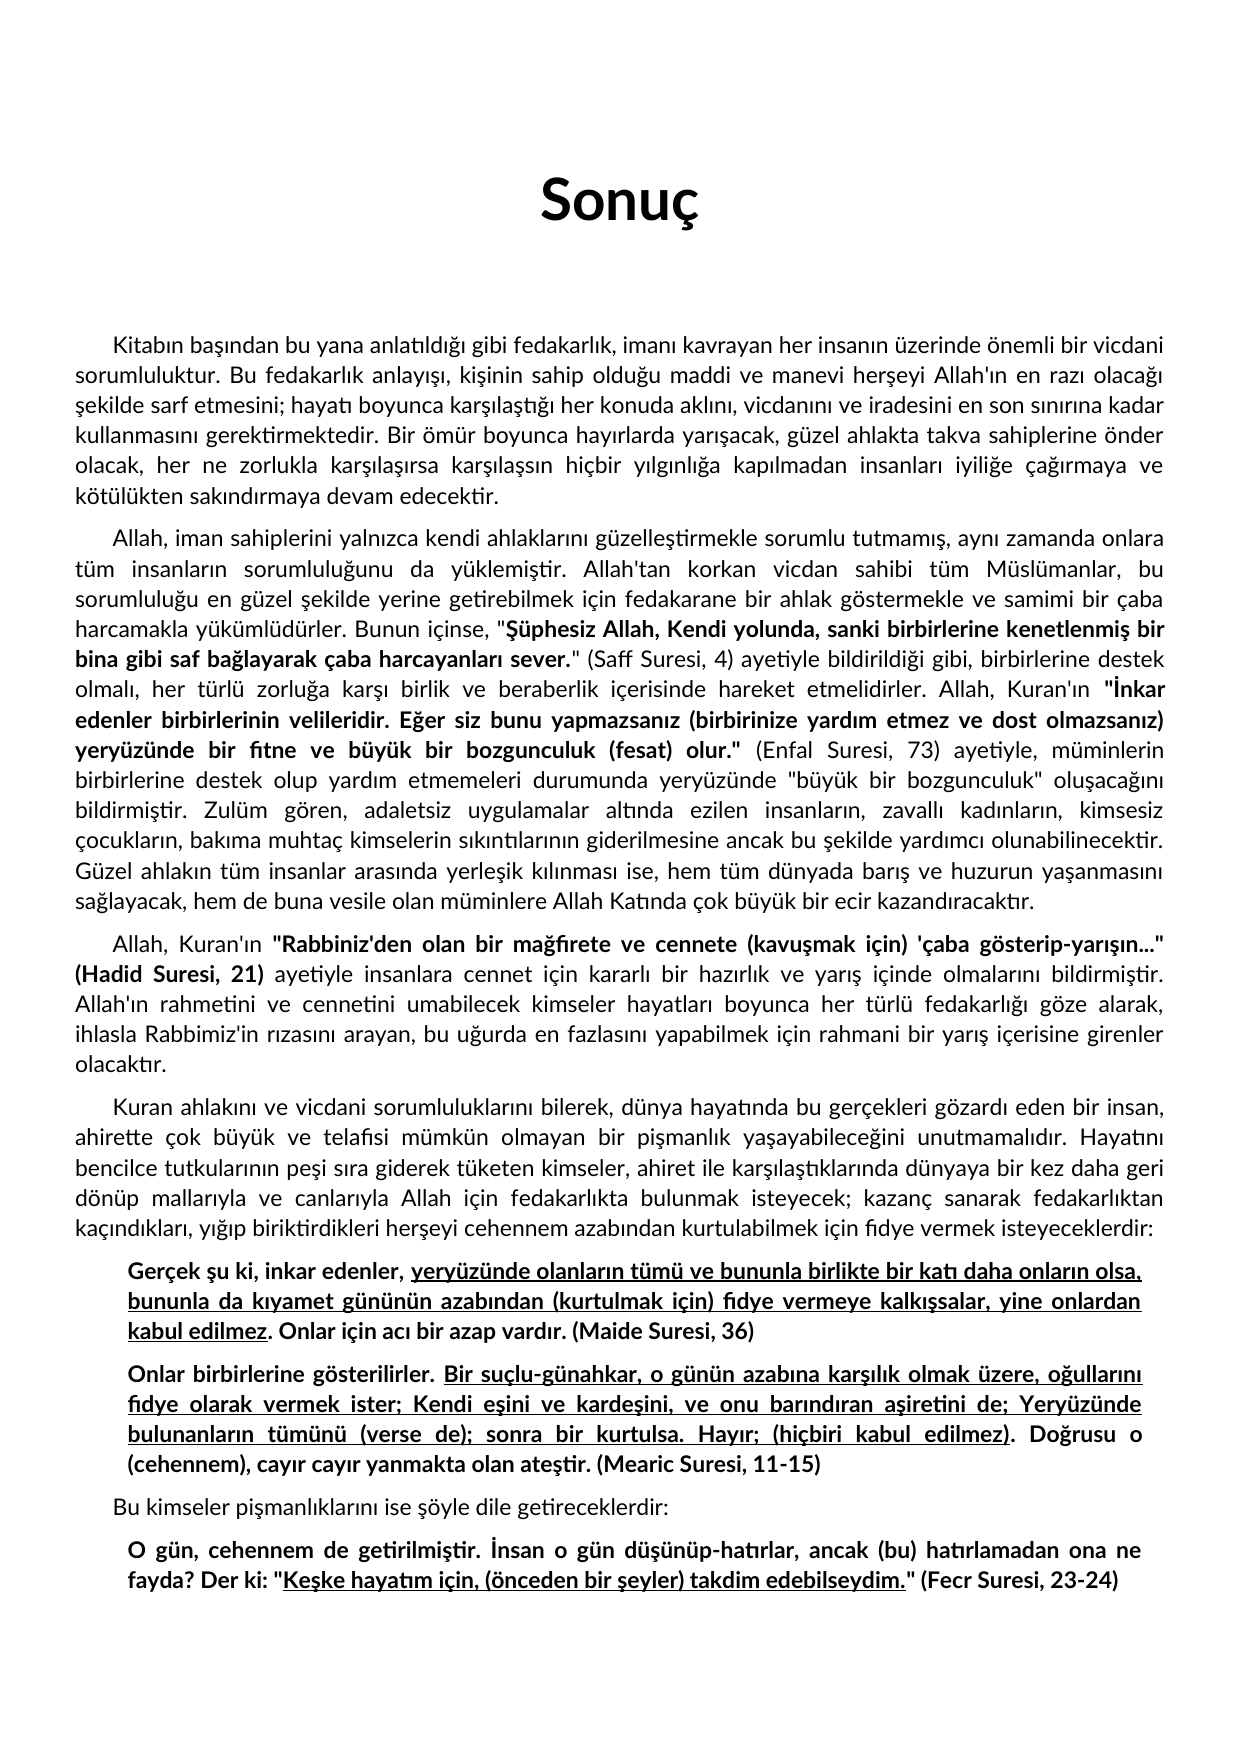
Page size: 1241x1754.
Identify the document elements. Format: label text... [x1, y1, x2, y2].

text O gün, cehennem de getirilmiştir. İnsan o gün düşünüp-hatırlar, ancak (bu) hatırlamadan ona ne fayda? Der ki: "Keşke hayatım için, (önceden bir şeyler) takdim edebilseydim." (Fecr Suresi, 23-24) [127, 1536, 1143, 1593]
subtitle Sonuç [75, 162, 1165, 232]
text Onlar birbirlerine gösterilirler. Bir suçlu-günahkar, o günün azabına karşılık olmak üzere, oğullarını fidye olarak vermek ister; Kendi eşini ve kardeşini, ve onu barındıran aşiretini de; Yeryüzünde bulunanların tümünü (verse de); sonra bir kurtulsa. Hayır; (hiçbiri kabul edilmez). Doğrusu o (cehennem), cayır cayır yanmakta olan ateştir. (Mearic Suresi, 11-15) [127, 1359, 1143, 1478]
text Gerçek şu ki, inkar edenler, yeryüzünde olanların tümü ve bununla birlikte bir katı daha onların olsa, bununla da kıyamet gününün azabından (kurtulmak için) fidye vermeye kalkışsalar, yine onlardan kabul edilmez. Onlar için acı bir azap vardır. (Maide Suresi, 36) [127, 1256, 1143, 1344]
text Allah, Kuran'ın "Rabbiniz'den olan bir mağfirete ve cennete (kavuşmak için) 'çaba gösterip-yarışın..." (Hadid Suresi, 21) ayetiyle insanlara cennet için kararlı bir hazırlık ve yarış içinde olmalarını bildirmiştir. Allah'ın rahmetini ve cennetini umabilecek kimseler hayatları boyunca her türlü fedakarlığı göze alarak, ihlasla Rabbimiz'in rızasını arayan, bu uğurda en fazlasını yapabilmek için rahmani bir yarış içerisine girenler olacaktır. [75, 929, 1165, 1078]
text Kuran ahlakını ve vicdani sorumluluklarını bilerek, dünya hayatında bu gerçekleri gözardı eden bir insan, ahirette çok büyük ve telafisi mümkün olmayan bir pişmanlık yaşayabileceğini unutmamalıdır. Hayatını bencilce tutkularının peşi sıra giderek tüketen kimseler, ahiret ile karşılaştıklarında dünyaya bir kez daha geri dönüp mallarıyla ve canlarıyla Allah için fedakarlıkta bulunmak isteyecek; kazanç sanarak fedakarlıktan kaçındıkları, yığıp biriktirdikleri herşeyi cehennem azabından kurtulabilmek için fidye vermek isteyeceklerdir: [75, 1093, 1165, 1241]
text Kitabın başından bu yana anlatıldığı gibi fedakarlık, imanı kavrayan her insanın üzerinde önemli bir vicdani sorumluluktur. Bu fedakarlık anlayışı, kişinin sahip olduğu maddi ve manevi herşeyi Allah'ın en razı olacağı şekilde sarf etmesini; hayatı boyunca karşılaştığı her konuda aklını, vicdanını ve iradesini en son sınırına kadar kullanmasını gerektirmektedir. Bir ömür boyunca hayırlarda yarışacak, güzel ahlakta takva sahiplerine önder olacak, her ne zorlukla karşılaşırsa karşılaşsın hiçbir yılgınlığa kapılmadan insanları iyiliğe çağırmaya ve kötülükten sakındırmaya devam edecektir. [75, 330, 1165, 509]
text Bu kimseler pişmanlıklarını ise şöyle dile getireceklerdir: [75, 1493, 1165, 1520]
text Allah, iman sahiplerini yalnızca kendi ahlaklarını güzelleştirmekle sorumlu tutmamış, aynı zamanda onlara tüm insanların sorumluluğunu da yüklemiştir. Allah'tan korkan vicdan sahibi tüm Müslümanlar, bu sorumluluğu en güzel şekilde yerine getirebilmek için fedakarane bir ahlak göstermekle ve samimi bir çaba harcamakla yükümlüdürler. Bunun içinse, "Şüphesiz Allah, Kendi yolunda, sanki birbirlerine kenetlenmiş bir bina gibi saf bağlayarak çaba harcayanları sever." (Saff Suresi, 4) ayetiyle bildirildiği gibi, birbirlerine destek olmalı, her türlü zorluğa karşı birlik ve beraberlik içerisinde hareket etmelidirler. Allah, Kuran'ın "İnkar edenler birbirlerinin velileridir. Eğer siz bunu yapmazsanız (birbirinize yardım etmez ve dost olmazsanız) yeryüzünde bir fitne ve büyük bir bozgunculuk (fesat) olur." (Enfal Suresi, 73) ayetiyle, müminlerin birbirlerine destek olup yardım etmemeleri durumunda yeryüzünde "büyük bir bozgunculuk" oluşacağını bildirmiştir. Zulüm gören, adaletsiz uygulamalar altında ezilen insanların, zavallı kadınların, kimsesiz çocukların, bakıma muhtaç kimselerin sıkıntılarının giderilmesine ancak bu şekilde yardımcı olunabilinecektir. Güzel ahlakın tüm insanlar arasında yerleşik kılınması ise, hem tüm dünyada barış ve huzurun yaşanmasını sağlayacak, hem de buna vesile olan müminlere Allah Katında çok büyük bir ecir kazandıracaktır. [75, 524, 1165, 914]
